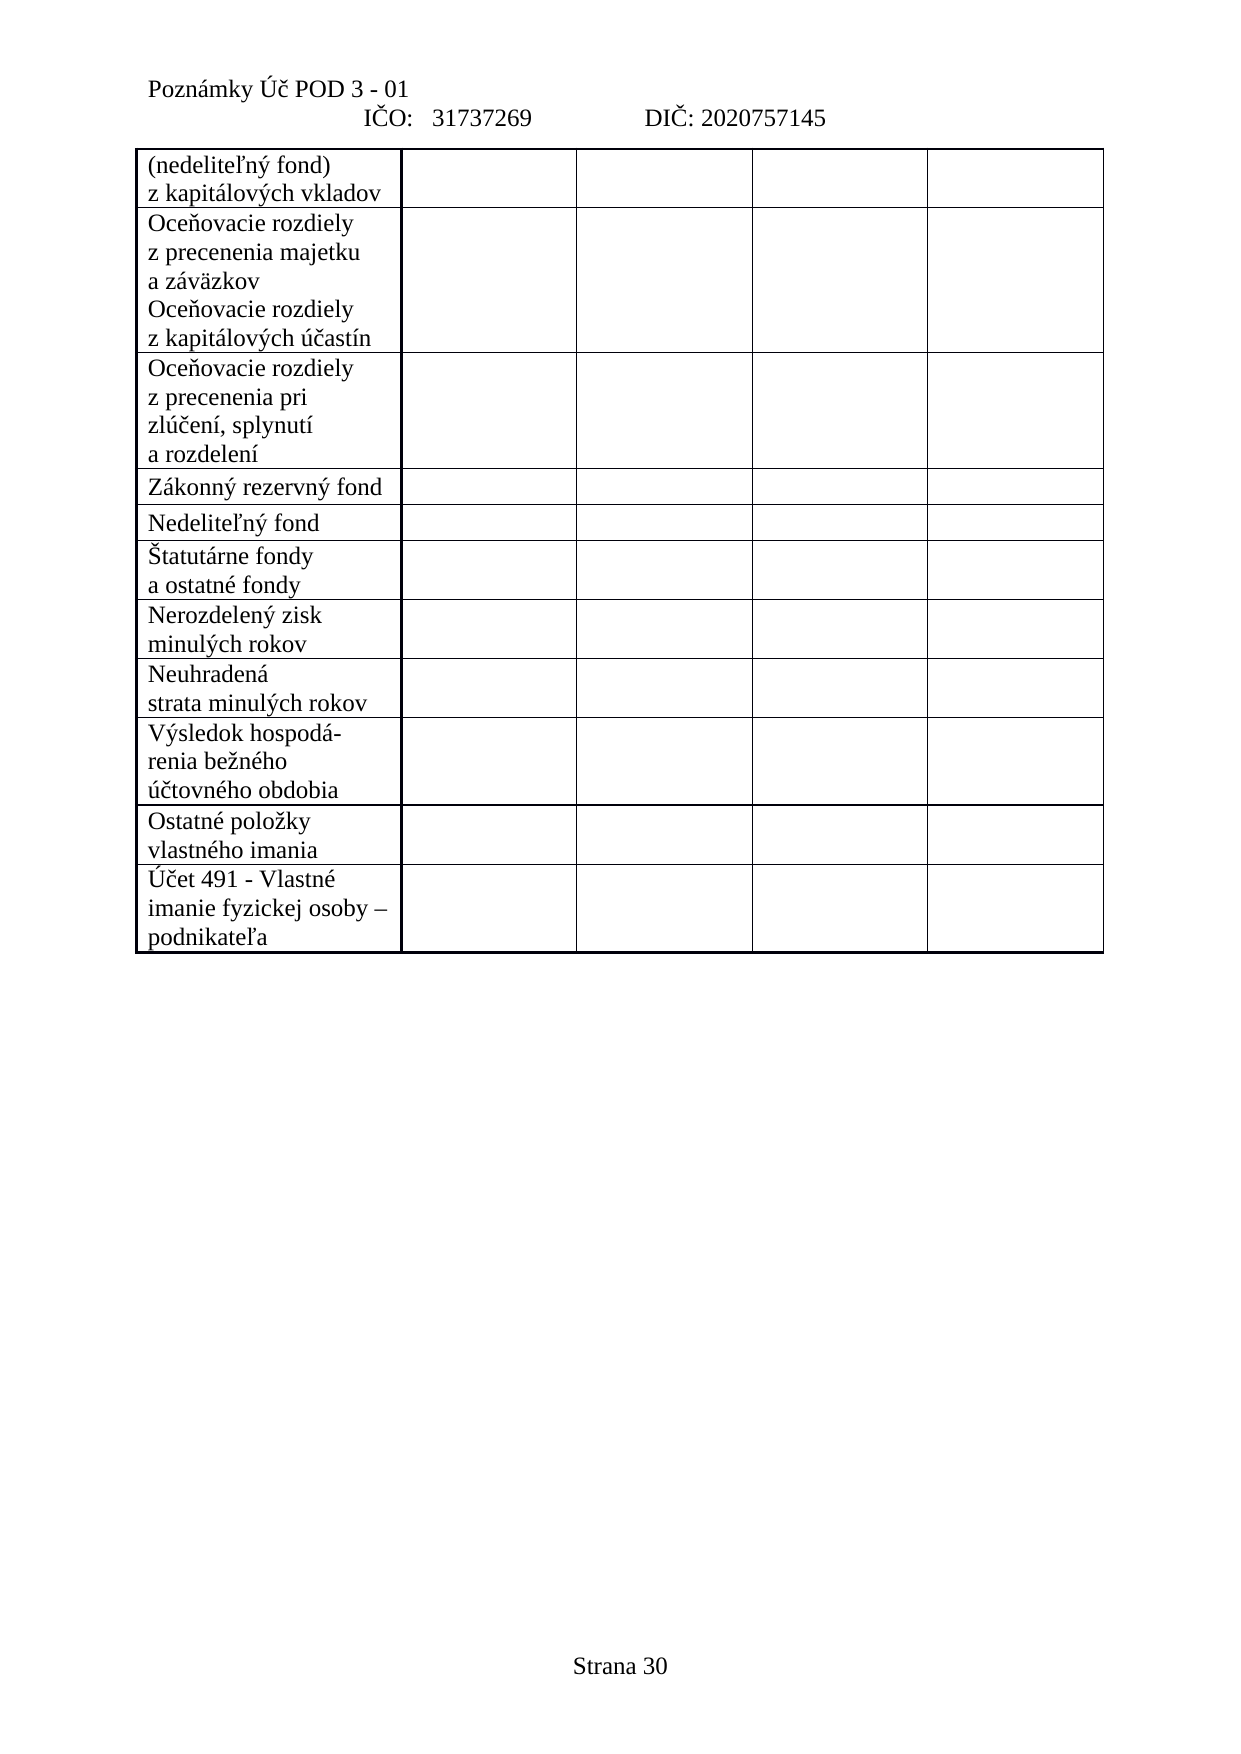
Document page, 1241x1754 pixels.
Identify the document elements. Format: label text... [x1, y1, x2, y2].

table_cell [928, 600, 1103, 658]
table_cell (nedeliteľný fond) z kapitálových vkladov [138, 150, 400, 207]
table_cell [753, 541, 927, 598]
table_cell [577, 806, 752, 863]
table_cell Neuhradená strata minulých rokov [138, 659, 400, 717]
table_cell Nerozdelený zisk minulých rokov [138, 600, 400, 658]
table_cell [577, 295, 752, 352]
table_cell [577, 469, 752, 504]
table_cell [928, 659, 1103, 717]
table_cell [577, 865, 752, 951]
table_cell [753, 469, 927, 504]
table_cell [403, 659, 576, 717]
table_cell Účet 491 - Vlastné imanie fyzickej osoby –podnikateľa [138, 865, 400, 951]
table_cell Zákonný rezervný fond [138, 469, 400, 504]
table_cell [577, 600, 752, 658]
table_cell [928, 295, 1103, 352]
table_cell [928, 865, 1103, 951]
table_cell [403, 718, 576, 804]
table_cell [753, 150, 927, 207]
table_cell Oceňovacie rozdiely z kapitálových účastín [138, 295, 400, 352]
table_cell [403, 469, 576, 504]
table_cell [577, 208, 752, 294]
table_cell [577, 505, 752, 540]
table_cell [928, 353, 1103, 468]
table_cell [928, 469, 1103, 504]
table_cell [928, 208, 1103, 294]
table_cell [403, 295, 576, 352]
table_cell [577, 718, 752, 804]
table_cell [403, 505, 576, 540]
table_cell Oceňovacie rozdiely z precenenia pri zlúčení, splynutí a rozdelení [138, 353, 400, 468]
table_cell [577, 150, 752, 207]
table_cell [928, 541, 1103, 598]
table_cell [403, 353, 576, 468]
table_cell [753, 505, 927, 540]
table_cell [403, 600, 576, 658]
table_cell [928, 806, 1103, 863]
table_cell [403, 865, 576, 951]
table_cell [403, 806, 576, 863]
table_cell [577, 541, 752, 598]
table_cell [753, 659, 927, 717]
table_cell [753, 353, 927, 468]
table_cell [577, 659, 752, 717]
table_cell [753, 295, 927, 352]
table_cell [403, 208, 576, 294]
table_cell [403, 150, 576, 207]
table_cell [753, 865, 927, 951]
table_cell [753, 718, 927, 804]
table_cell [928, 718, 1103, 804]
table_cell Ostatné položky vlastného imania [138, 806, 400, 863]
table_cell [928, 505, 1103, 540]
table_cell Štatutárne fondy a ostatné fondy [138, 541, 400, 598]
table_cell [928, 150, 1103, 207]
table_cell [753, 806, 927, 863]
table_cell [403, 541, 576, 598]
table_cell [577, 353, 752, 468]
table_cell [753, 600, 927, 658]
table_cell [753, 208, 927, 294]
table_cell Oceňovacie rozdiely z precenenia majetku a záväzkov [138, 208, 400, 294]
table_cell Nedeliteľný fond [138, 505, 400, 540]
table_cell Výsledok hospodá-renia bežného účtovného obdobia [138, 718, 400, 804]
